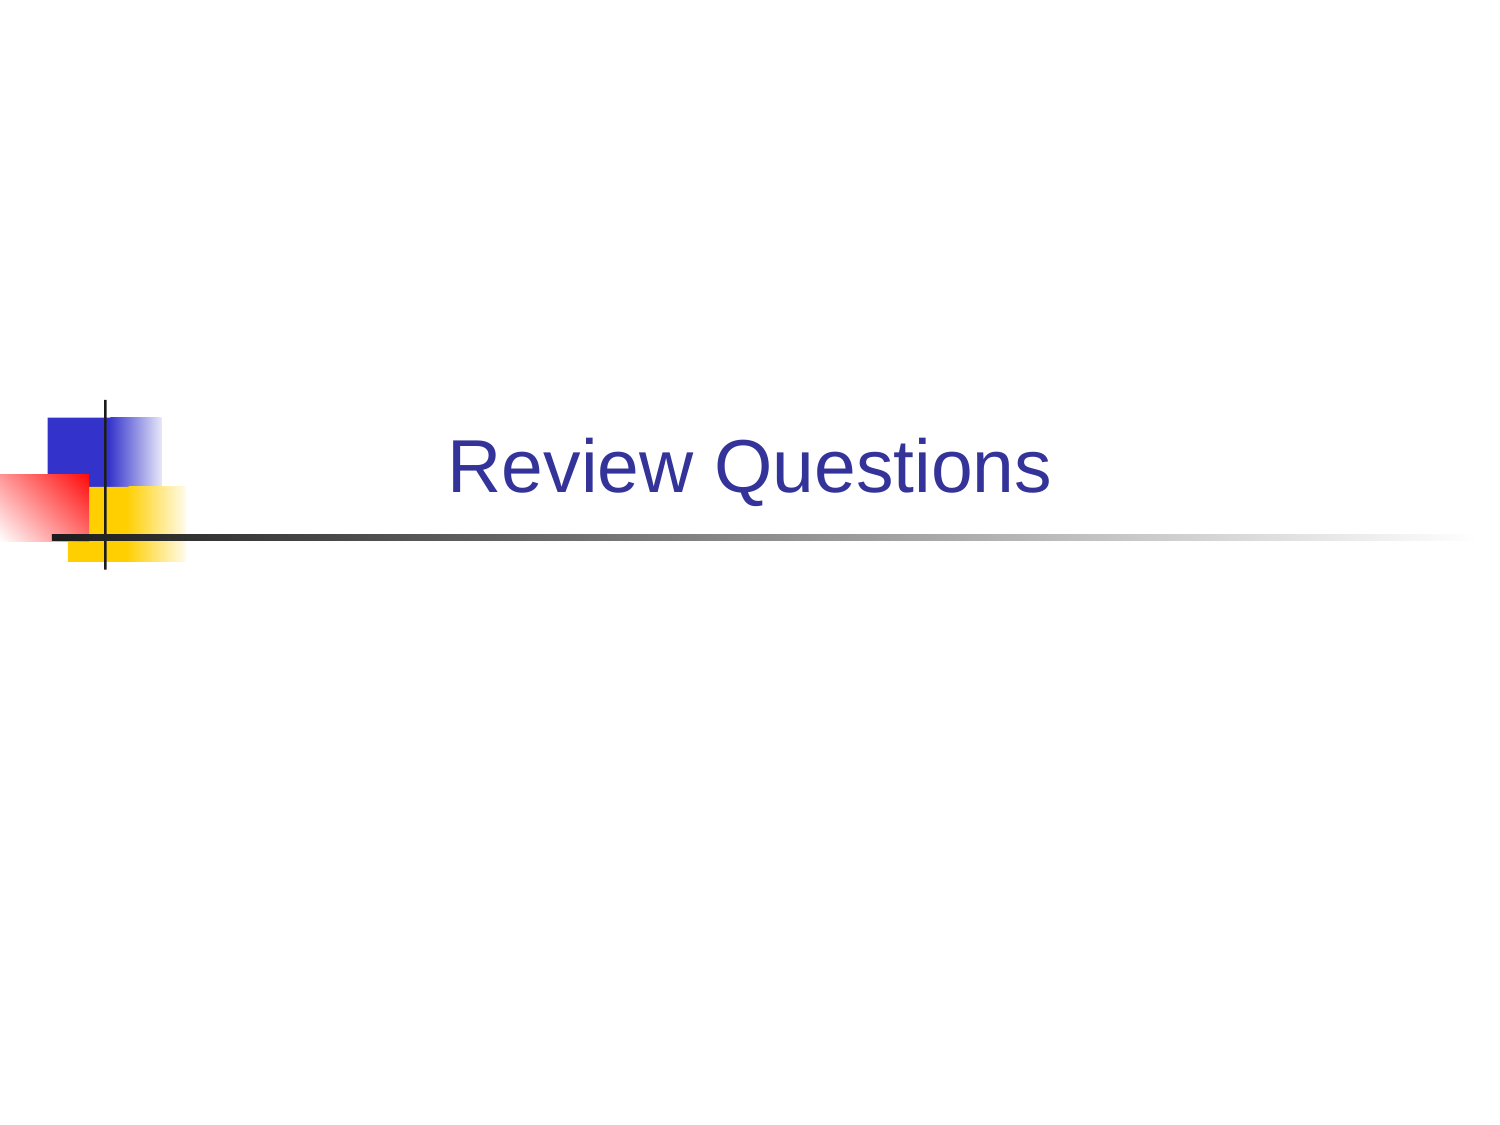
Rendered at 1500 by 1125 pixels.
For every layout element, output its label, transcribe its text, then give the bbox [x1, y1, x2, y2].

title Review Questions [150, 274, 1351, 515]
